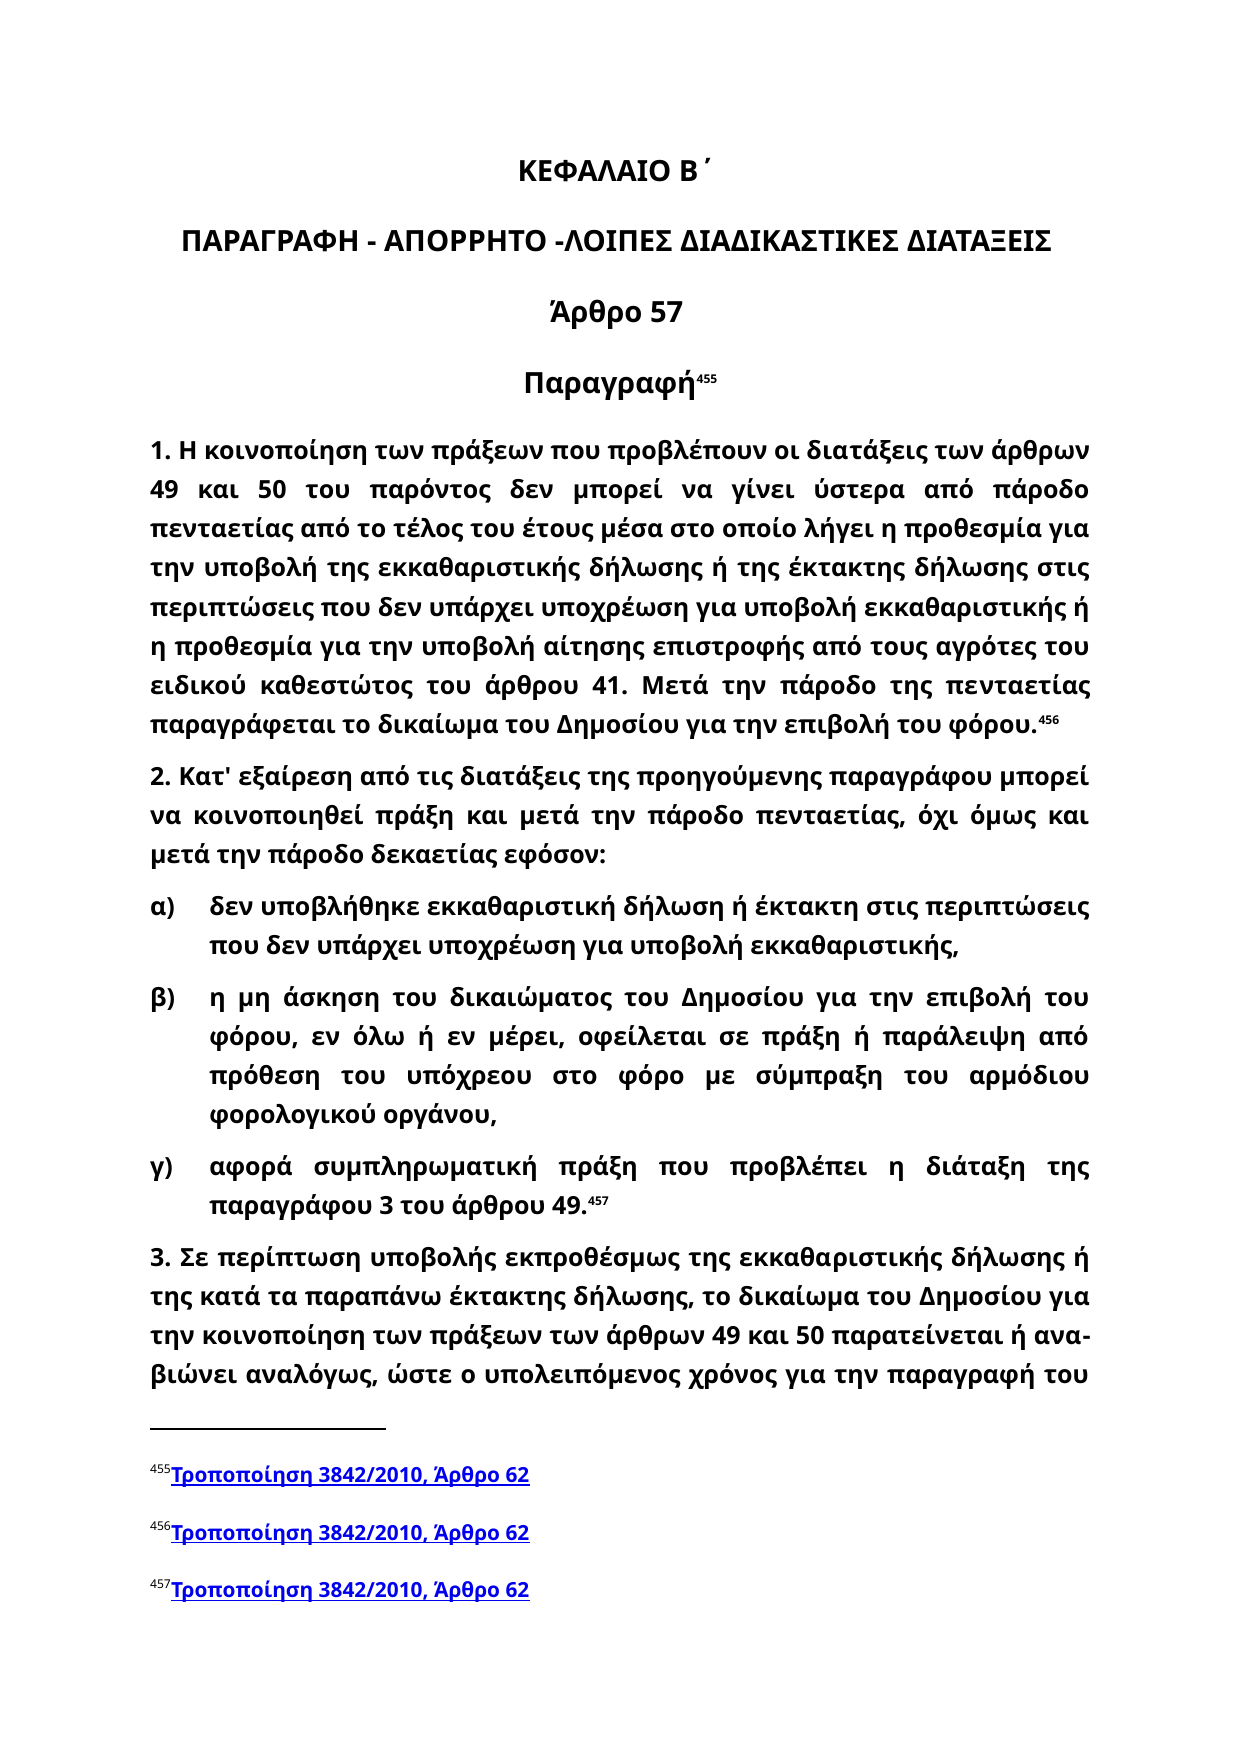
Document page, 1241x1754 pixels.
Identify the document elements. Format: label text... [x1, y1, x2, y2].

list γ) αφορά συμπληρωματική πράξη που προβλέπει η διάταξη της παραγράφου 3 του άρθρου 49. [150, 1148, 1090, 1222]
subtitle ΚΕΦΑΛΑΙΟ Β΄ [150, 150, 1090, 190]
text Τροποποίηση 3842/2010, Άρθρο 62 [150, 1460, 1090, 1489]
list β) η μη άσκηση του δικαιώματος του Δημοσίου για την επιβολή του φόρου, εν όλω ή εν μέρει, οφείλεται σε πράξη ή παράλειψη από πρόθεση του υπόχρεου στο φό­ρο με σύμπραξη του αρμόδιου φορολογικού οργάνου, [150, 979, 1090, 1131]
text 3. Σε περίπτωση υποβολής εκπροθέσμως της εκκαθα­ριστικής δήλωσης ή της κατά τα παραπάνω έκτακτης δή­λωσης, το δικαίωμα του Δημοσίου για την κοινοποίηση των πράξεων των άρθρων 49 και 50 παρατείνεται ή ανα­βιώνει αναλόγως, ώστε ο υπολειπόμενος χρόνος για την παραγραφή του [150, 1239, 1090, 1391]
subtitle Άρθρο 57 [150, 291, 1090, 331]
text 1. Η κοινοποίηση των πράξεων που προβλέπουν οι δια­τάξεις των άρθρων 49 και 50 του παρόντος δεν μπορεί να γίνει ύστερα από πάροδο πενταετίας από το τέλος του έτους μέσα στο οποίο λήγει η προθεσμία για την υ­ποβολή της εκκαθαριστικής δήλωσης ή της έκτακτης δήλωσης στις περιπτώσεις που δεν υπάρχει υποχρέωση για υποβολή εκκαθαριστικής ή η προθεσμία για την υπο­βολή αίτησης επιστροφής από τους αγρότες του ειδικού καθεστώτος του άρθρου 41. Μετά την πάροδο της πε­νταετίας παραγράφεται το δικαίωμα του Δημοσίου για την επιβολή του φόρου. [150, 432, 1090, 741]
subtitle ΠΑΡΑΓΡΑΦΗ - ΑΠΟΡΡΗΤΟ -ΛΟΙΠΕΣ ΔΙΑΔΙΚΑΣΤΙΚΕΣ ΔΙΑΤΑΞΕΙΣ [150, 221, 1090, 260]
list α) δεν υποβλήθηκε εκκαθαριστική δήλωση ή έκτακτη στις περιπτώσεις που δεν υπάρχει υποχρέωση για υπο­βολή εκκαθαριστικής, [150, 888, 1090, 962]
text 2. Κατ' εξαίρεση από τις διατάξεις της προηγούμενης παραγράφου μπορεί να κοινοποιηθεί πράξη και μετά την πάροδο πενταετίας, όχι όμως και μετά την πάροδο δεκα­ετίας εφόσον: [150, 758, 1090, 871]
text Τροποποίηση 3842/2010, Άρθρο 62 [150, 1576, 1090, 1604]
subtitle Παραγραφή [150, 362, 1090, 402]
text Τροποποίηση 3842/2010, Άρθρο 62 [150, 1518, 1090, 1546]
